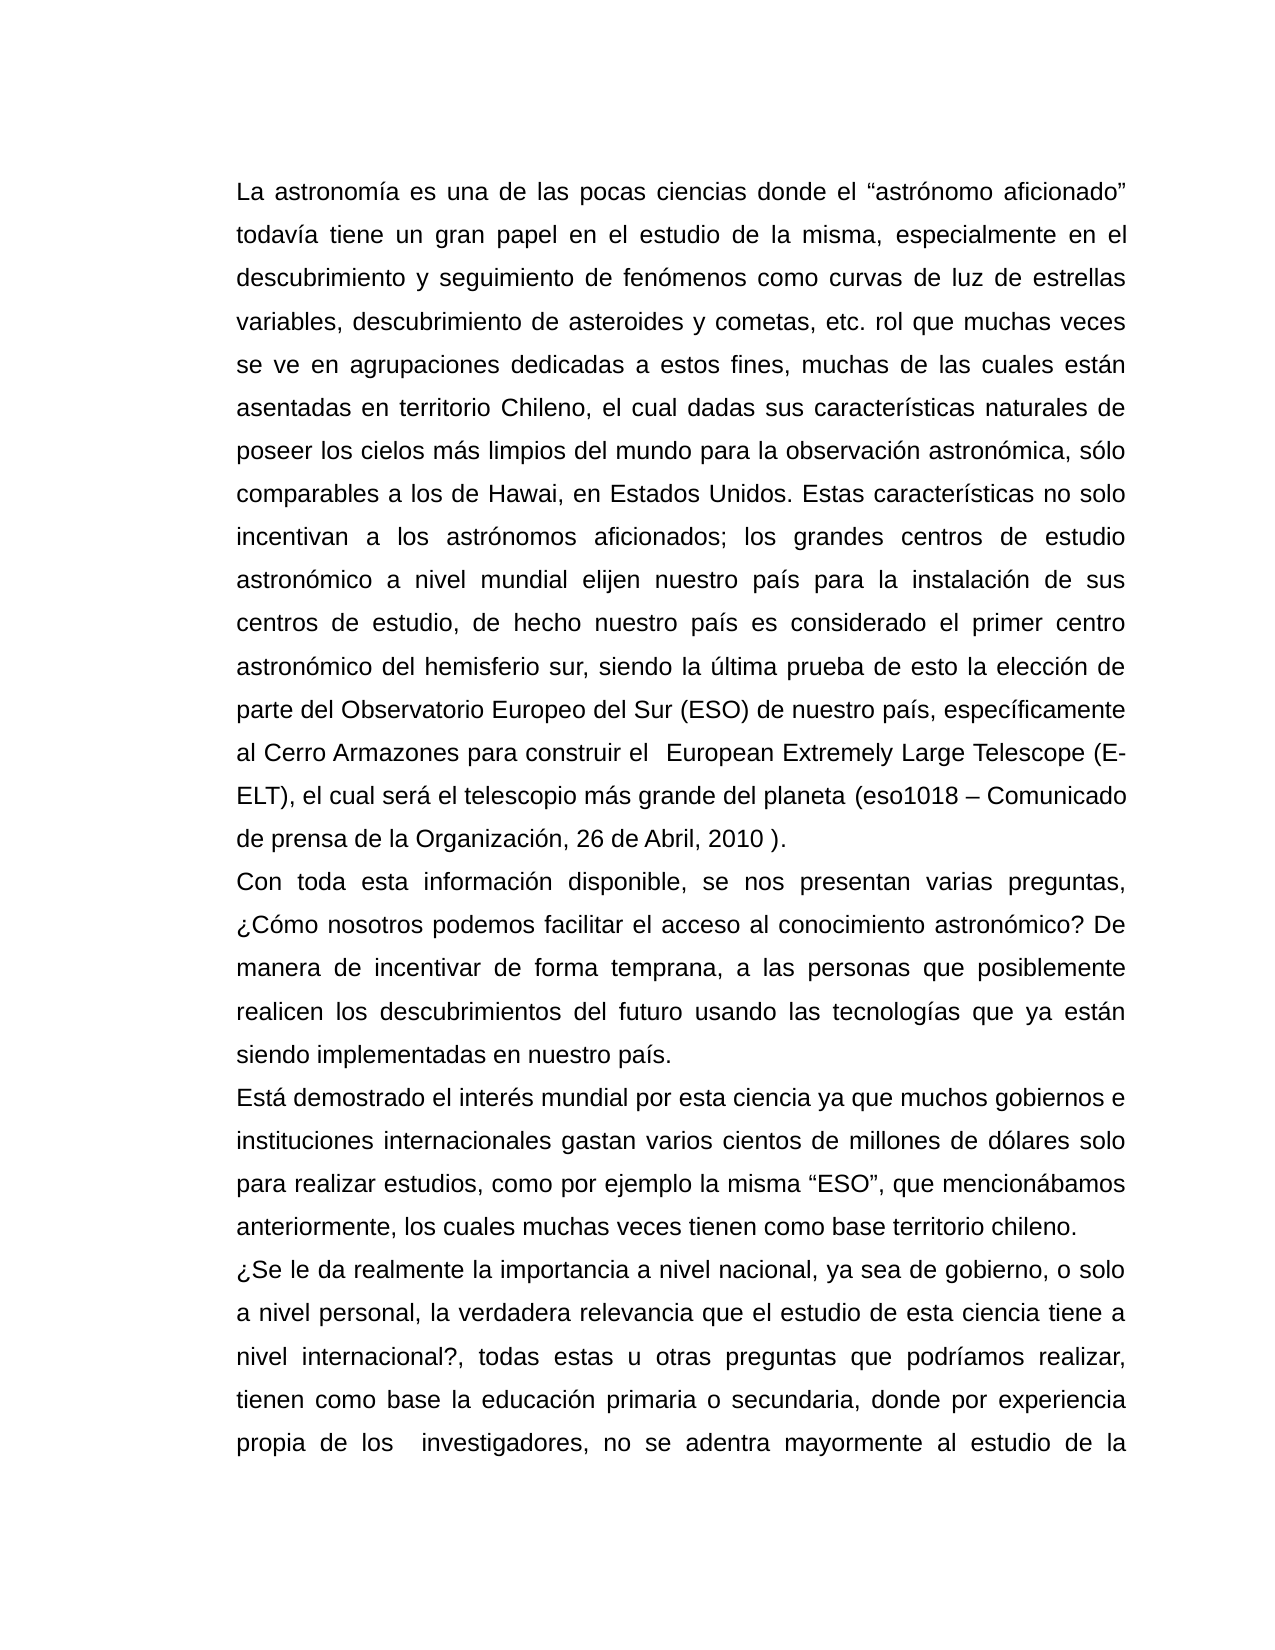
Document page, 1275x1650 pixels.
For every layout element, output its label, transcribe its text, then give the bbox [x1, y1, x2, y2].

text Con toda esta información disponible, se nos presentan varias preguntas, ¿Cómo nosotros podemos facilitar el acceso al conocimiento astronómico? De manera de incentivar de forma temprana, a las personas que posiblemente realicen los descubrimientos del futuro usando las tecnologías que ya están siendo implementadas en nuestro país. [236, 867, 1127, 1068]
text La astronomía es una de las pocas ciencias donde el “astrónomo aficionado” todavía tiene un gran papel en el estudio de la misma, especialmente en el descubrimiento y seguimiento de fenómenos como curvas de luz de estrellas variables, descubrimiento de asteroides y cometas, etc. rol que muchas veces se ve en agrupaciones dedicadas a estos fines, muchas de las cuales están asentadas en territorio Chileno, el cual dadas sus características naturales de poseer los cielos más limpios del mundo para la observación astronómica, sólo comparables a los de Hawai, en Estados Unidos. Estas características no solo incentivan a los astrónomos aficionados; los grandes centros de estudio astronómico a nivel mundial elijen nuestro país para la instalación de sus centros de estudio, de hecho nuestro país es considerado el primer centro astronómico del hemisferio sur, siendo la última prueba de esto la elección de parte del Observatorio Europeo del Sur (ESO) de nuestro país, específicamente al Cerro Armazones para construir el European Extremely Large Telescope (E-ELT), el cual será el telescopio más grande del planeta (eso1018 – Comunicado de prensa de la Organización, 26 de Abril, 2010 ). [236, 177, 1127, 853]
text ¿Se le da realmente la importancia a nivel nacional, ya sea de gobierno, o solo a nivel personal, la verdadera relevancia que el estudio de esta ciencia tiene a nivel internacional?, todas estas u otras preguntas que podríamos realizar, tienen como base la educación primaria o secundaria, donde por experiencia propia de los investigadores, no se adentra mayormente al estudio de la [236, 1255, 1127, 1457]
text Está demostrado el interés mundial por esta ciencia ya que muchos gobiernos e instituciones internacionales gastan varios cientos de millones de dólares solo para realizar estudios, como por ejemplo la misma “ESO”, que mencionábamos anteriormente, los cuales muchas veces tienen como base territorio chileno. [236, 1083, 1127, 1241]
